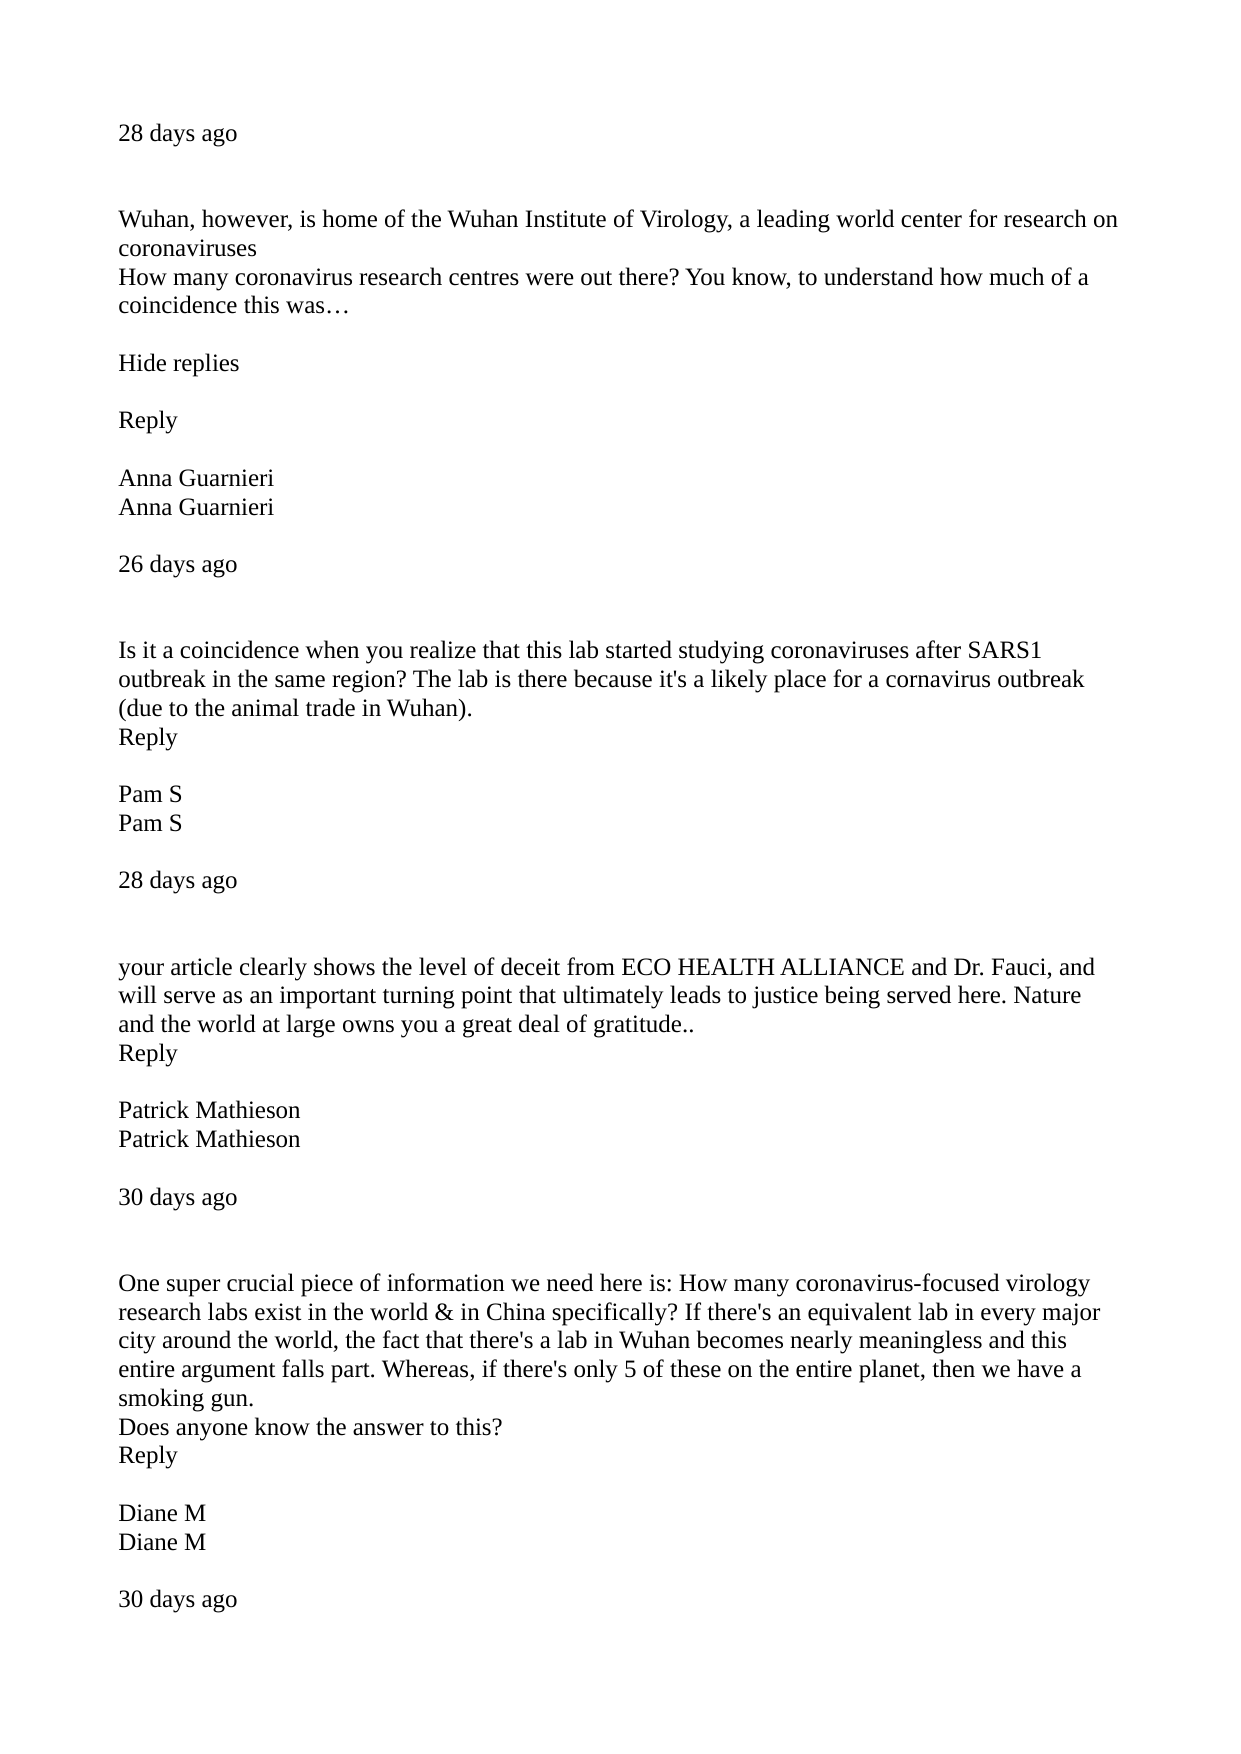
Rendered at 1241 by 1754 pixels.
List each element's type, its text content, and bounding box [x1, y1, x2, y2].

text 30 days ago [118, 1182, 1122, 1211]
text Reply [118, 1038, 1122, 1067]
text Wuhan, however, is home of the Wuhan Institute of Virology, a leading world center for research on coronaviruses [118, 204, 1122, 262]
text One super crucial piece of information we need here is: How many coronavirus-focused virology research labs exist in the world & in China specifically? If there's an equivalent lab in every major city around the world, the fact that there's a lab in Wuhan becomes nearly meaningless and this entire argument falls part. Whereas, if there's only 5 of these on the entire planet, then we have a smoking gun. [118, 1268, 1122, 1412]
text your article clearly shows the level of deceit from ECO HEALTH ALLIANCE and Dr. Fauci, and will serve as an important turning point that ultimately leads to justice being served here. Nature and the world at large owns you a great deal of gratitude.. [118, 952, 1122, 1038]
text Reply [118, 1441, 1122, 1469]
text 26 days ago [118, 549, 1122, 578]
text Diane M [118, 1527, 1122, 1556]
text Does anyone know the answer to this? [118, 1412, 1122, 1441]
text 28 days ago [118, 118, 1122, 147]
text 28 days ago [118, 866, 1122, 894]
text Anna Guarnieri [118, 463, 1122, 492]
text Patrick Mathieson [118, 1096, 1122, 1124]
text Patrick Mathieson [118, 1124, 1122, 1153]
text How many coronavirus research centres were out there? You know, to understand how much of a coincidence this was… [118, 262, 1122, 319]
text Hide replies [118, 348, 1122, 377]
text Pam S [118, 808, 1122, 837]
text Reply [118, 406, 1122, 434]
text 30 days ago [118, 1584, 1122, 1613]
text Reply [118, 722, 1122, 751]
text Pam S [118, 779, 1122, 808]
text Diane M [118, 1498, 1122, 1527]
text Anna Guarnieri [118, 492, 1122, 521]
text Is it a coincidence when you realize that this lab started studying coronaviruses after SARS1 outbreak in the same region? The lab is there because it's a likely place for a cornavirus outbreak (due to the animal trade in Wuhan). [118, 636, 1122, 722]
